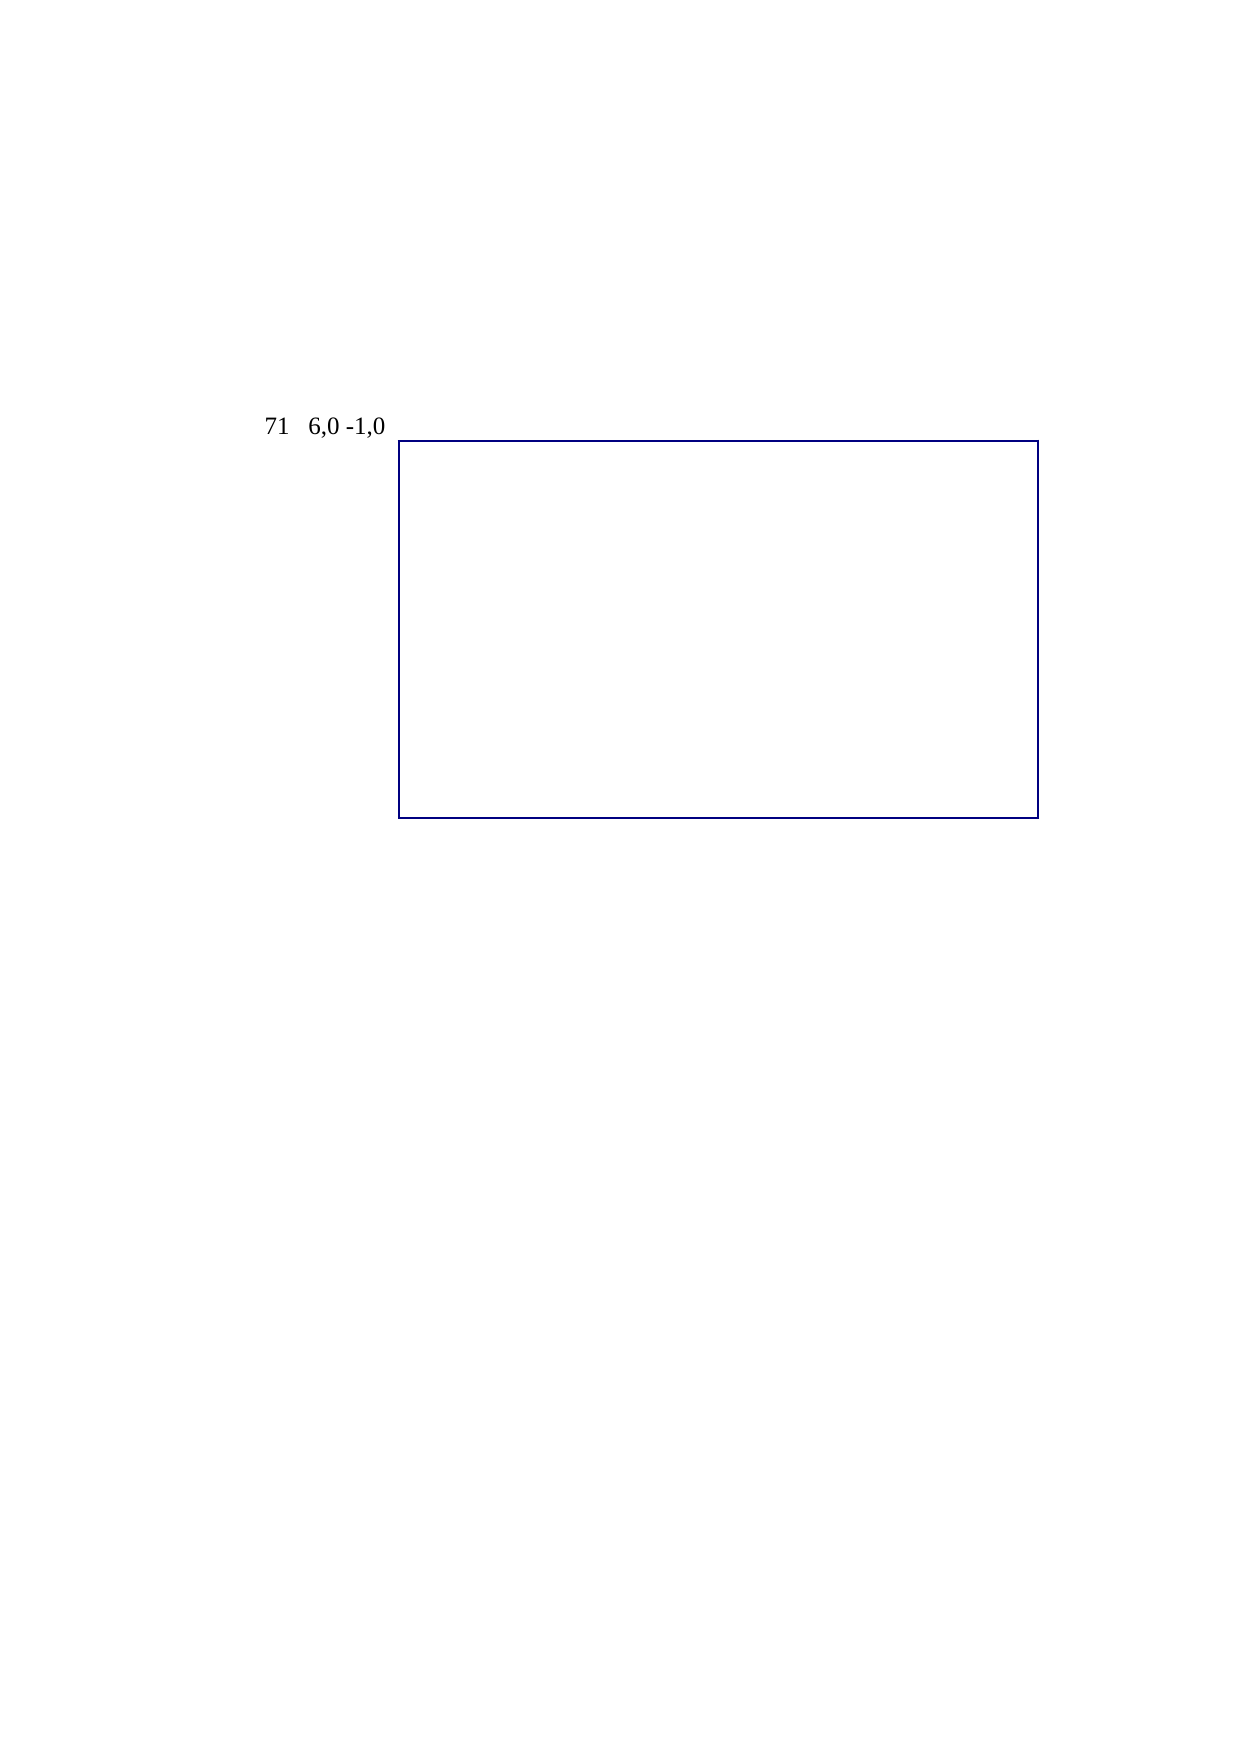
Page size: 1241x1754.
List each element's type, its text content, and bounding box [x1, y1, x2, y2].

text 71 6,0 -1,0 [118, 59, 1181, 1579]
